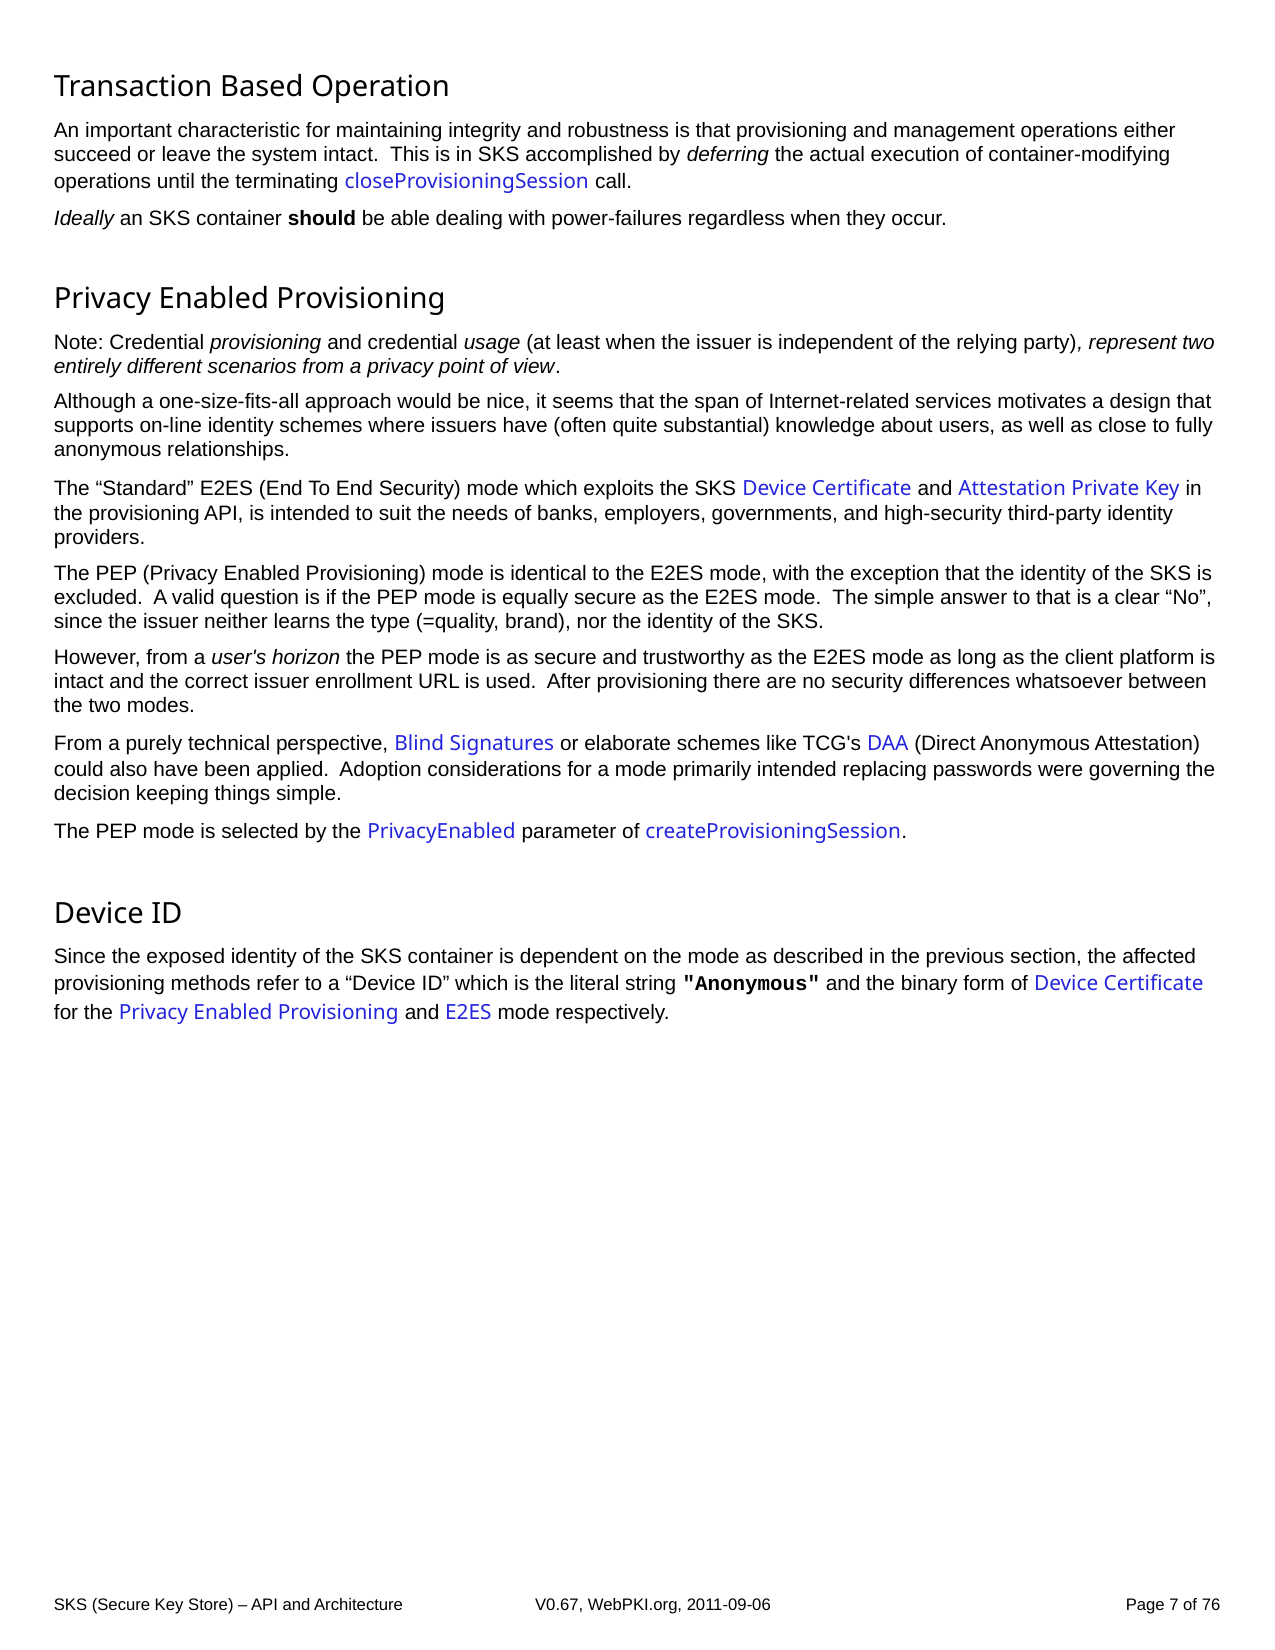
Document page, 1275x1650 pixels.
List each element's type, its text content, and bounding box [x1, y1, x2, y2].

text From a purely technical perspective, Blind Signatures or elaborate schemes like TCG's DAA (Direct Anonymous Attestation) could also have been applied. Adoption considerations for a mode primarily intended replacing passwords were governing the decision keeping things simple. [54, 728, 1221, 804]
text An important characteristic for maintaining integrity and robustness is that provisioning and management operations either succeed or leave the system intact. This is in SKS accomplished by deferring the actual execution of container-modifying operations until the terminating closeProvisioningSession call. [54, 118, 1221, 194]
text Ideally an SKS container should be able dealing with power-failures regardless when they occur. [54, 206, 1221, 230]
text Since the exposed identity of the SKS container is dependent on the mode as described in the previous section, the affected provisioning methods refer to a “Device ID” which is the literal string "Anonymous" and the binary form of Device Certificate for the Privacy Enabled Provisioning and E2ES mode respectively. [54, 944, 1221, 1025]
text Although a one-size-fits-all approach would be nice, it seems that the span of Internet-related services motivates a design that supports on-line identity schemes where issuers have (often quite substantial) knowledge about users, as well as close to fully anonymous relationships. [54, 389, 1221, 461]
subtitle Privacy Enabled Provisioning [54, 277, 1221, 317]
text The “Standard” E2ES (End To End Security) mode which exploits the SKS Device Certificate and Attestation Private Key in the provisioning API, is intended to suit the needs of banks, employers, governments, and high-security third-party identity providers. [54, 473, 1221, 549]
text Note: Credential provisioning and credential usage (at least when the issuer is independent of the relying party), represent two entirely different scenarios from a privacy point of view. [54, 329, 1221, 377]
subtitle Transaction Based Operation [54, 66, 1221, 105]
text However, from a user's horizon the PEP mode is as secure and trustworthy as the E2ES mode as long as the client platform is intact and the correct issuer enrollment URL is used. After provisioning there are no security differences whatsoever between the two modes. [54, 644, 1221, 716]
subtitle Device ID [54, 892, 1221, 932]
text The PEP mode is selected by the PrivacyEnabled parameter of createProvisioningSession. [54, 816, 1221, 845]
text The PEP (Privacy Enabled Provisioning) mode is identical to the E2ES mode, with the exception that the identity of the SKS is excluded. A valid question is if the PEP mode is equally secure as the E2ES mode. The simple answer to that is a clear “No”, since the issuer neither learns the type (=quality, brand), nor the identity of the SKS. [54, 561, 1221, 633]
